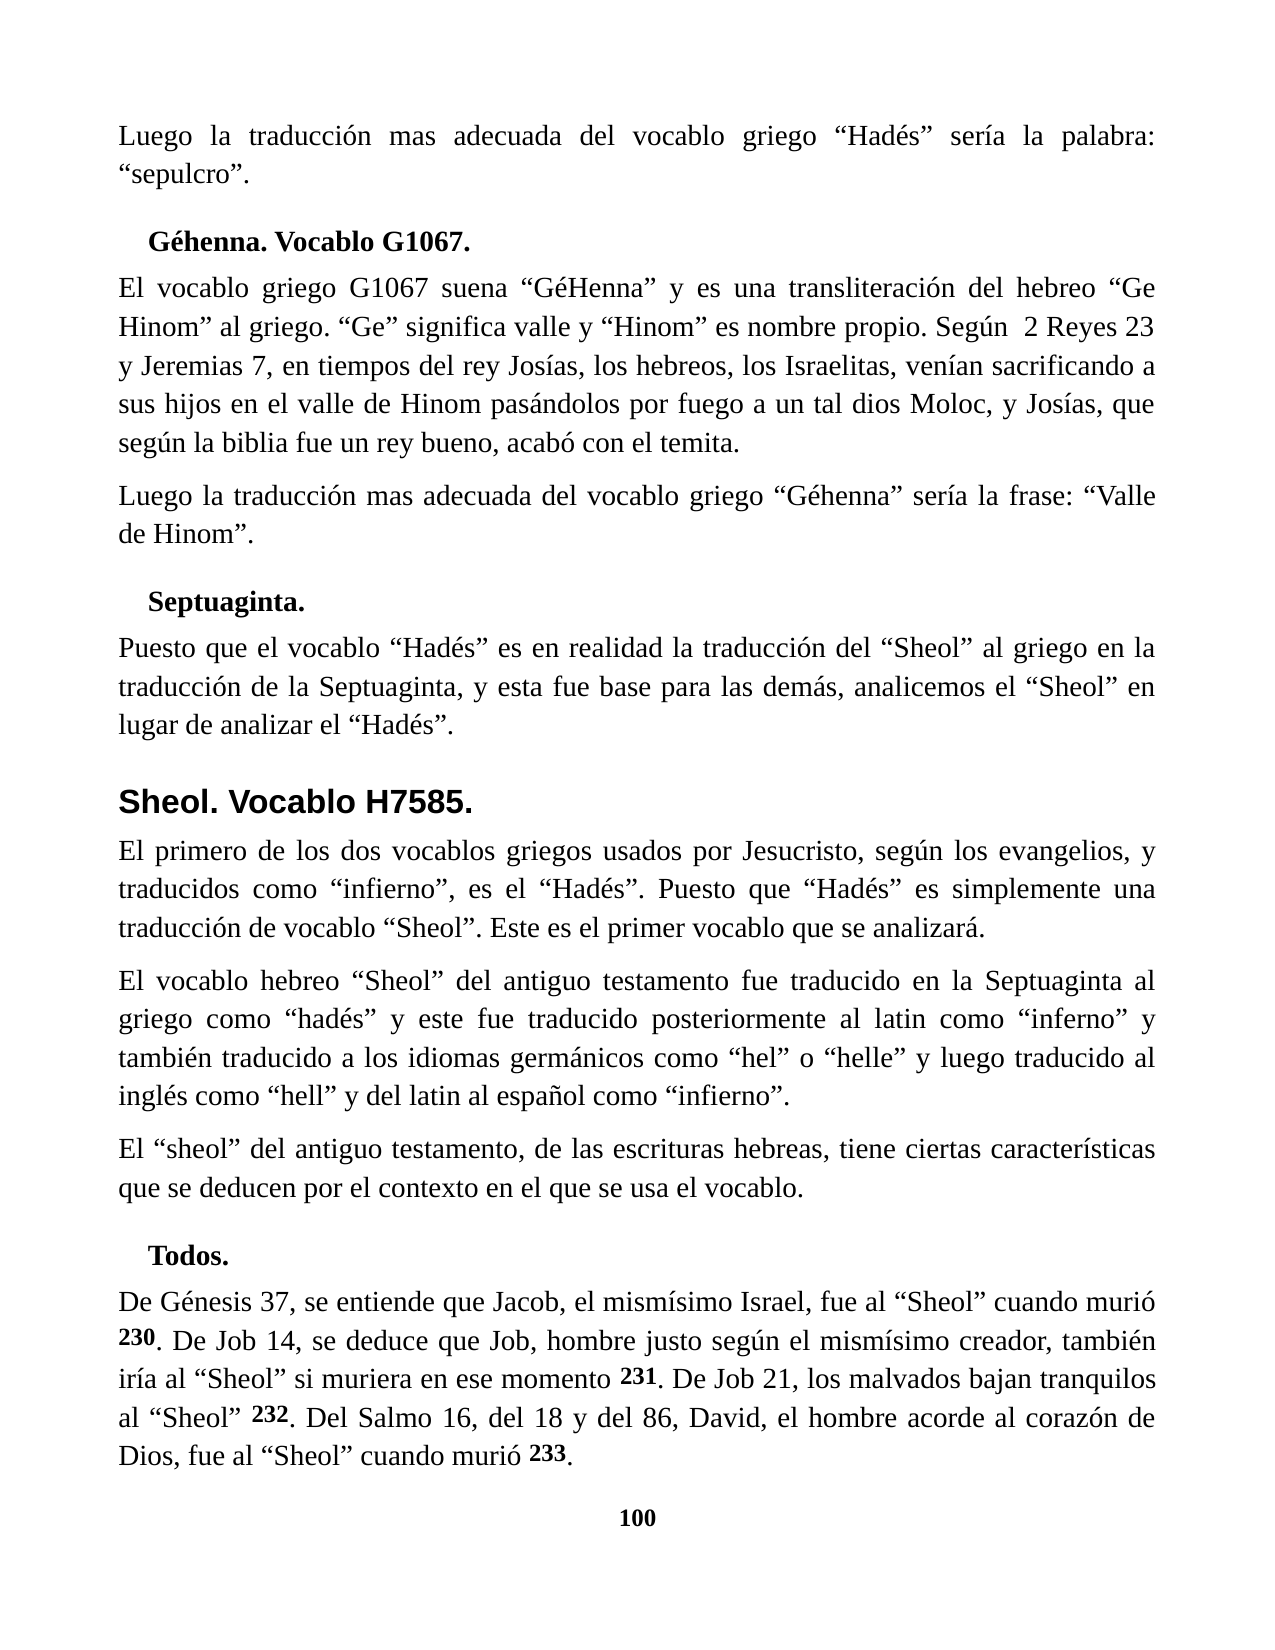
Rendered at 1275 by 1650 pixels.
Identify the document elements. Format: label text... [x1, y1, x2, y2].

subtitle Septuaginta. [148, 584, 1157, 618]
text Puesto que el vocablo “Hadés” es en realidad la traducción del “Sheol” al griego en la traducción de la Septuaginta, y esta fue base para las demás, analicemos el “Sheol” en lugar de analizar el “Hadés”. [118, 630, 1157, 741]
subtitle Todos. [148, 1238, 1157, 1272]
subtitle Sheol. Vocablo H7585. [118, 781, 1157, 820]
text El vocablo hebreo “Sheol” del antiguo testamento fue traducido en la Septuaginta al griego como “hadés” y este fue traducido posteriormente al latin como “inferno” y también traducido a los idiomas germánicos como “hel” o “helle” y luego traducido al inglés como “hell” y del latin al español como “infierno”. [118, 963, 1157, 1112]
text De Génesis 37, se entiende que Jacob, el mismísimo Israel, fue al “Sheol” cuando murió . De Job 14, se deduce que Job, hombre justo según el mismísimo creador, también iría al “Sheol” si muriera en ese momento . De Job 21, los malvados bajan tranquilos al “Sheol” . Del Salmo 16, del 18 y del 86, David, el hombre acorde al corazón de Dios, fue al “Sheol” cuando murió . [118, 1284, 1157, 1472]
text El primero de los dos vocablos griegos usados por Jesucristo, según los evangelios, y traducidos como “infierno”, es el “Hadés”. Puesto que “Hadés” es simplemente una traducción de vocablo “Sheol”. Este es el primer vocablo que se analizará. [118, 833, 1157, 943]
text El “sheol” del antiguo testamento, de las escrituras hebreas, tiene ciertas características que se deducen por el contexto en el que se usa el vocablo. [118, 1132, 1157, 1204]
subtitle Géhenna. Vocablo G1067. [148, 224, 1157, 258]
text El vocablo griego G1067 suena “GéHenna” y es una transliteración del hebreo “Ge Hinom” al griego. “Ge” significa valle y “Hinom” es nombre propio. Según 2 Reyes 23 y Jeremias 7, en tiempos del rey Josías, los hebreos, los Israelitas, venían sacrificando a sus hijos en el valle de Hinom pasándolos por fuego a un tal dios Moloc, y Josías, que según la biblia fue un rey bueno, acabó con el temita. [118, 271, 1157, 458]
text Luego la traducción mas adecuada del vocablo griego “Hadés” sería la palabra: “sepulcro”. [118, 118, 1157, 190]
text Luego la traducción mas adecuada del vocablo griego “Géhenna” sería la frase: “Valle de Hinom”. [118, 478, 1157, 550]
